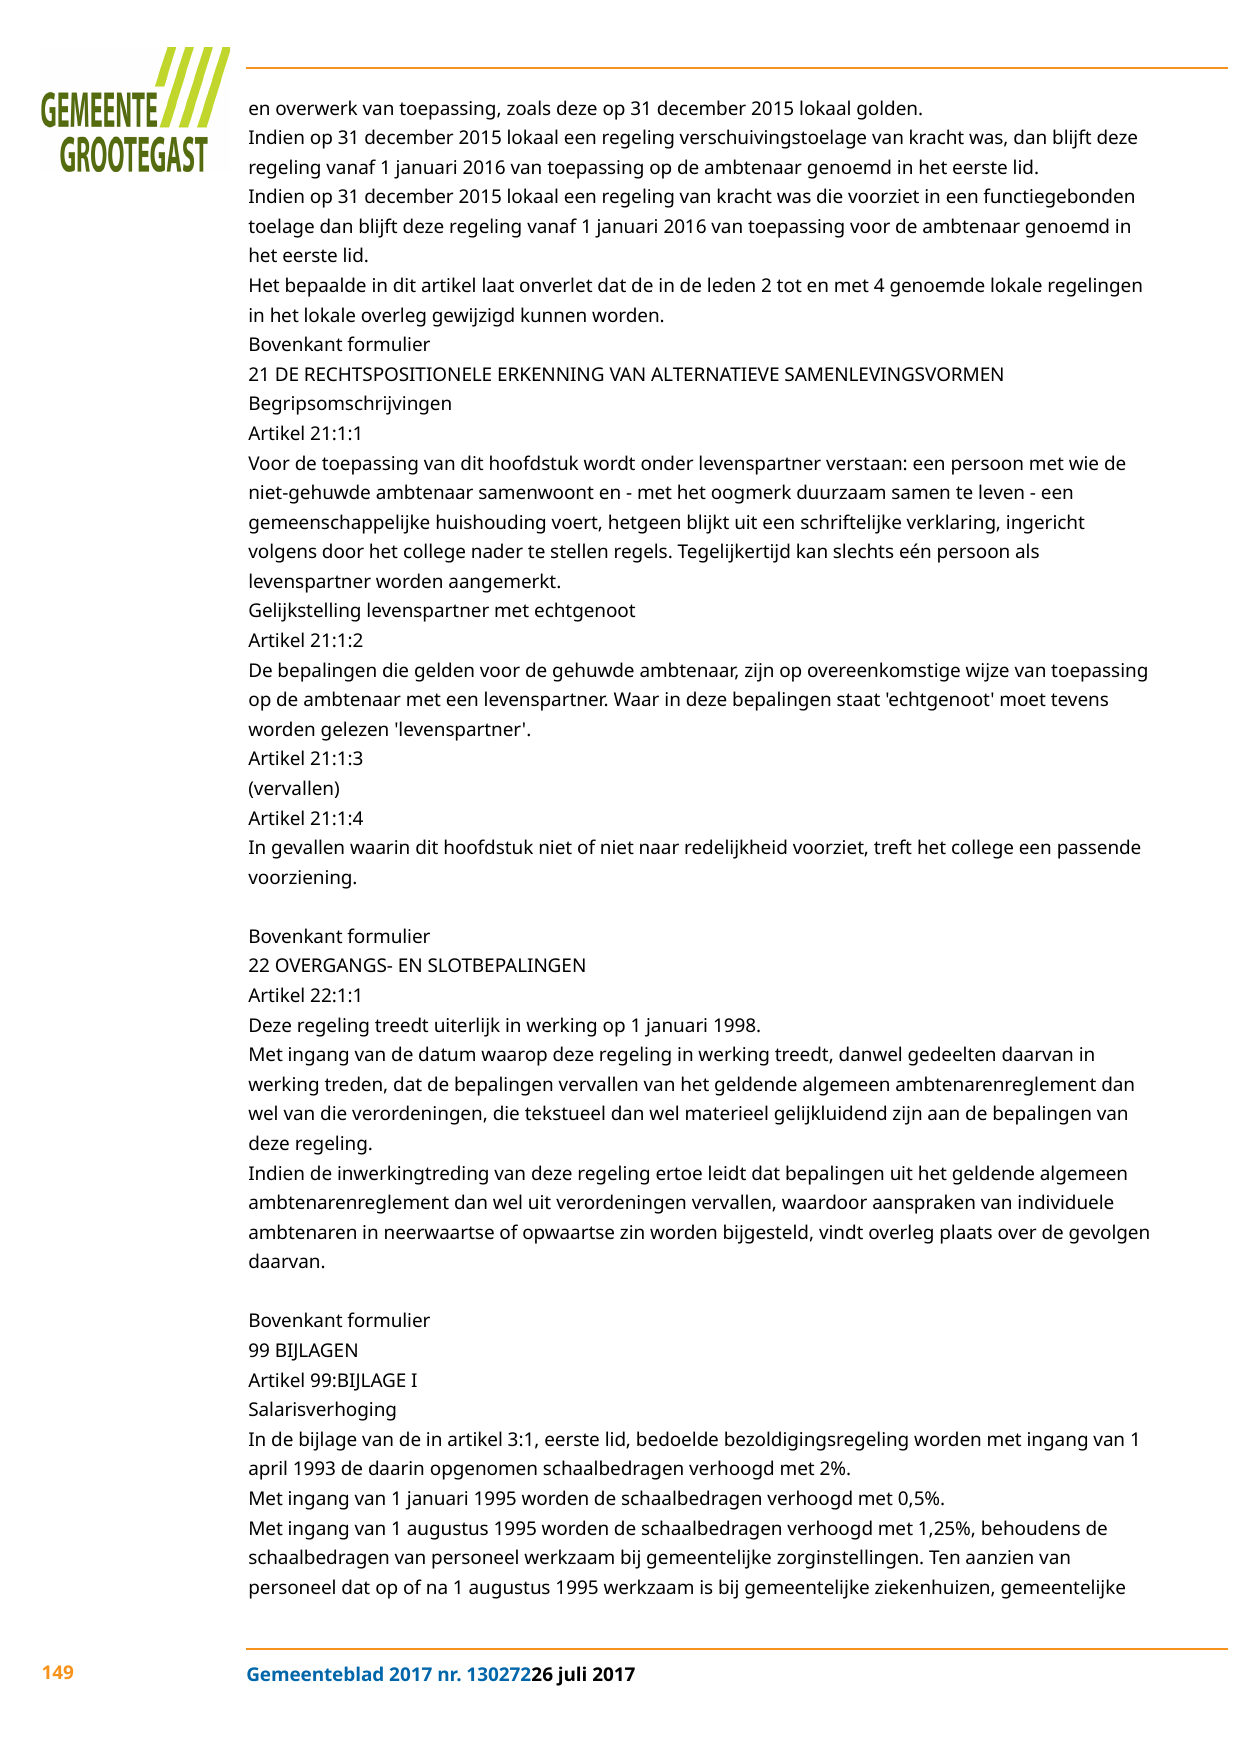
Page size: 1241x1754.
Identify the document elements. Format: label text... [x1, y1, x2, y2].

text 22 OVERGANGS- EN SLOTBEPALINGEN [248, 953, 1152, 978]
text Artikel 99:BIJLAGE I [248, 1367, 1152, 1393]
text Bovenkant formulier [248, 331, 1152, 357]
text Het bepaalde in dit artikel laat onverlet dat de in de leden 2 tot en met 4 genoemde lokale regelingen in het lokale overleg gewijzigd kunnen worden. [248, 272, 1152, 328]
text De bepalingen die gelden voor de gehuwde ambtenaar, zijn op overeenkomstige wijze van toepassing op de ambtenaar met een levenspartner. Waar in deze bepalingen staat 'echtgenoot' moet tevens worden gelezen 'levenspartner'. [248, 657, 1152, 742]
text Begripsomschrijvingen [248, 391, 1152, 416]
text en overwerk van toepassing, zoals deze op 31 december 2015 lokaal golden. [248, 95, 1152, 121]
text Indien op 31 december 2015 lokaal een regeling verschuivingstoelage van kracht was, dan blijft deze regeling vanaf 1 januari 2016 van toepassing op de ambtenaar genoemd in het eerste lid. [248, 124, 1152, 180]
text Deze regeling treedt uiterlijk in werking op 1 januari 1998. [248, 1012, 1152, 1038]
text Bovenkant formulier [248, 923, 1152, 949]
text Met ingang van 1 januari 1995 worden de schaalbedragen verhoogd met 0,5%. [248, 1485, 1152, 1511]
text Artikel 21:1:4 [248, 805, 1152, 831]
text 99 BIJLAGEN [248, 1337, 1152, 1363]
text Voor de toepassing van dit hoofdstuk wordt onder levenspartner verstaan: een persoon met wie de niet-gehuwde ambtenaar samenwoont en - met het oogmerk duurzaam samen te leven - een gemeenschappelijke huishouding voert, hetgeen blijkt uit een schriftelijke verklaring, ingericht volgens door het college nader te stellen regels. Tegelijkertijd kan slechts eén persoon als levenspartner worden aangemerkt. [248, 450, 1152, 594]
text Indien de inwerkingtreding van deze regeling ertoe leidt dat bepalingen uit het geldende algemeen ambtenarenreglement dan wel uit verordeningen vervallen, waardoor aanspraken van individuele ambtenaren in neerwaartse of opwaartse zin worden bijgesteld, vindt overleg plaats over de gevolgen daarvan. [248, 1160, 1152, 1274]
text In gevallen waarin dit hoofdstuk niet of niet naar redelijkheid voorziet, treft het college een passende voorziening. [248, 834, 1152, 890]
text 21 DE RECHTSPOSITIONELE ERKENNING VAN ALTERNATIEVE SAMENLEVINGSVORMEN [248, 361, 1152, 387]
picture [41, 47, 231, 172]
text Met ingang van 1 augustus 1995 worden de schaalbedragen verhoogd met 1,25%, behoudens de schaalbedragen van personeel werkzaam bij gemeentelijke zorginstellingen. Ten aanzien van personeel dat op of na 1 augustus 1995 werkzaam is bij gemeentelijke ziekenhuizen, gemeentelijke [248, 1515, 1152, 1600]
text Artikel 21:1:2 [248, 627, 1152, 653]
text (vervallen) [248, 775, 1152, 801]
text Gelijkstelling levenspartner met echtgenoot [248, 598, 1152, 623]
text Artikel 22:1:1 [248, 982, 1152, 1008]
text Artikel 21:1:1 [248, 420, 1152, 446]
text In de bijlage van de in artikel 3:1, eerste lid, bedoelde bezoldigingsregeling worden met ingang van 1 april 1993 de daarin opgenomen schaalbedragen verhoogd met 2%. [248, 1426, 1152, 1481]
text Artikel 21:1:3 [248, 746, 1152, 771]
text Met ingang van de datum waarop deze regeling in werking treedt, danwel gedeelten daarvan in werking treden, dat de bepalingen vervallen van het geldende algemeen ambtenarenreglement dan wel van die verordeningen, die tekstueel dan wel materieel gelijkluidend zijn aan de bepalingen van deze regeling. [248, 1041, 1152, 1156]
text Salarisverhoging [248, 1396, 1152, 1422]
text Bovenkant formulier [248, 1308, 1152, 1333]
text Indien op 31 december 2015 lokaal een regeling van kracht was die voorziet in een functiegebonden toelage dan blijft deze regeling vanaf 1 januari 2016 van toepassing voor de ambtenaar genoemd in het eerste lid. [248, 183, 1152, 268]
